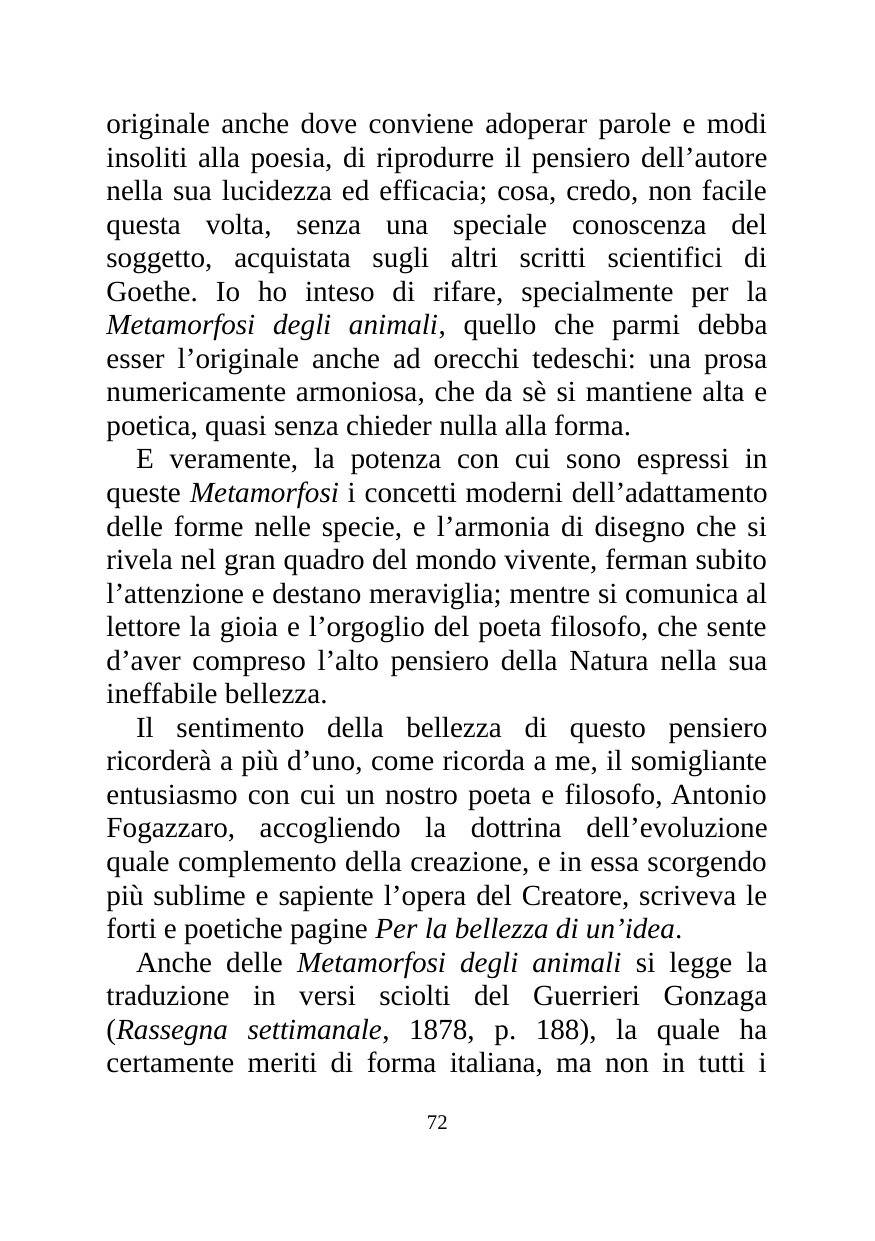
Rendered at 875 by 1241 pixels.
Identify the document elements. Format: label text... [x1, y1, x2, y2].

text originale anche dove conviene adoperar parole e modi insoliti alla poesia, di riprodurre il pensiero dell’autore nella sua lucidezza ed efficacia; cosa, credo, non facile questa volta, senza una speciale conoscenza del soggetto, acquistata sugli altri scritti scientifici di Goethe. Io ho inteso di rifare, specialmente per la Metamorfosi degli animali, quello che parmi debba esser l’originale anche ad orecchi tedeschi: una prosa numericamente armoniosa, che da sè si mantiene alta e poetica, quasi senza chieder nulla alla forma. [106, 106, 768, 442]
text E veramente, la potenza con cui sono espressi in queste Metamorfosi i concetti moderni dell’adattamento delle forme nelle specie, e l’armonia di disegno che si rivela nel gran quadro del mondo vivente, ferman subito l’attenzione e destano meraviglia; mentre si comunica al lettore la gioia e l’orgoglio del poeta filosofo, che sente d’aver compreso l’alto pensiero della Natura nella sua ineffabile bellezza. [106, 442, 768, 710]
text Anche delle Metamorfosi degli animali si legge la traduzione in versi sciolti del Guerrieri Gonzaga (Rassegna settimanale, 1878, p. 188), la quale ha certamente meriti di forma italiana, ma non in tutti i [106, 945, 768, 1079]
text Il sentimento della bellezza di questo pensiero ricorderà a più d’uno, come ricorda a me, il somigliante entusiasmo con cui un nostro poeta e filosofo, Antonio Fogazzaro, accogliendo la dottrina dell’evoluzione quale complemento della creazione, e in essa scorgendo più sublime e sapiente l’opera del Creatore, scriveva le forti e poetiche pagine Per la bellezza di un’idea. [106, 710, 768, 945]
